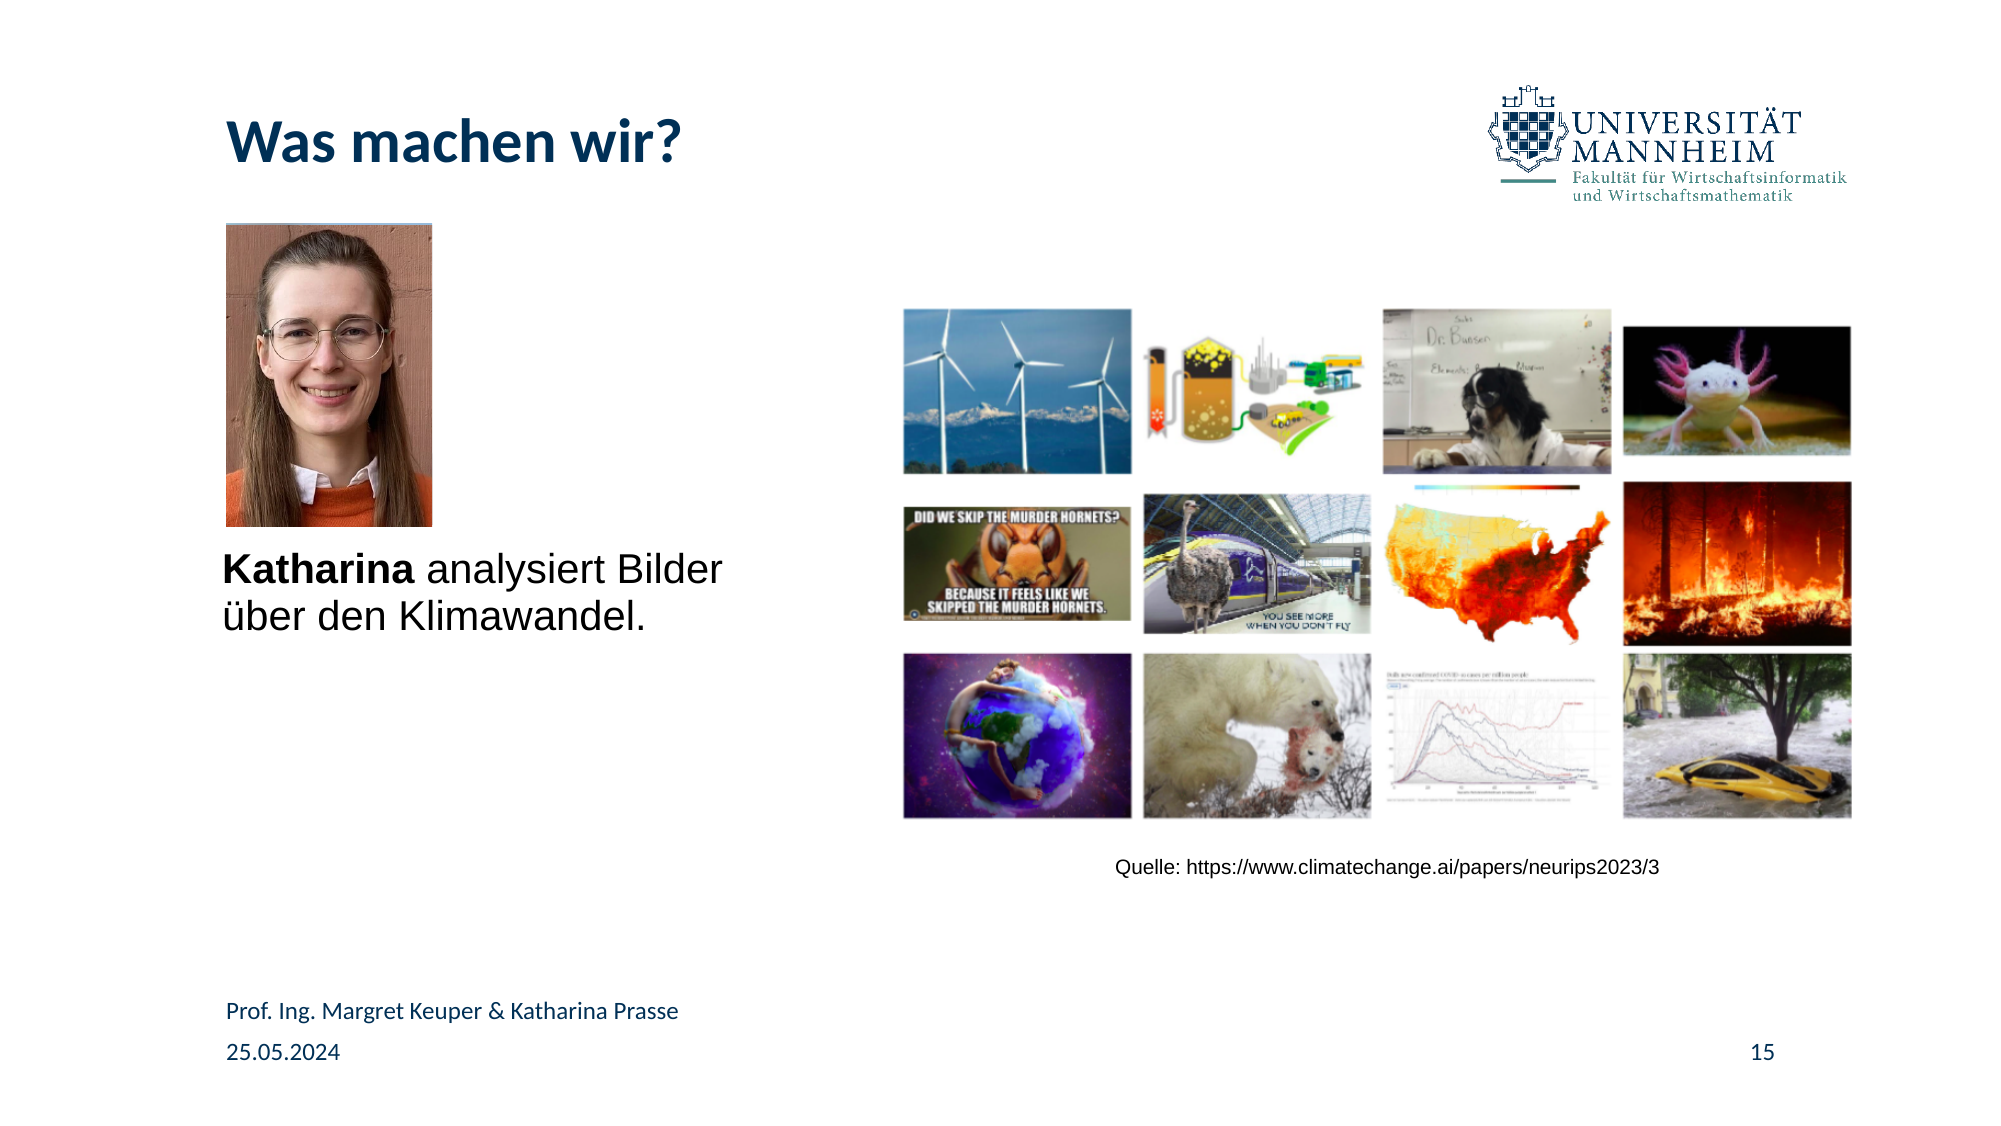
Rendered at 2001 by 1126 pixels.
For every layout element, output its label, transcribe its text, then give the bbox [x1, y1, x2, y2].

picture [900, 305, 1852, 826]
picture [226, 223, 433, 527]
title Was machen wir? [226, 100, 1286, 306]
text_box Quelle: https://www.climatechange.ai/papers/neurips2023/3 [1087, 848, 1688, 887]
picture [1440, 47, 1894, 248]
text_box Katharina analysiert Bilder über den Klimawandel. [207, 538, 826, 694]
